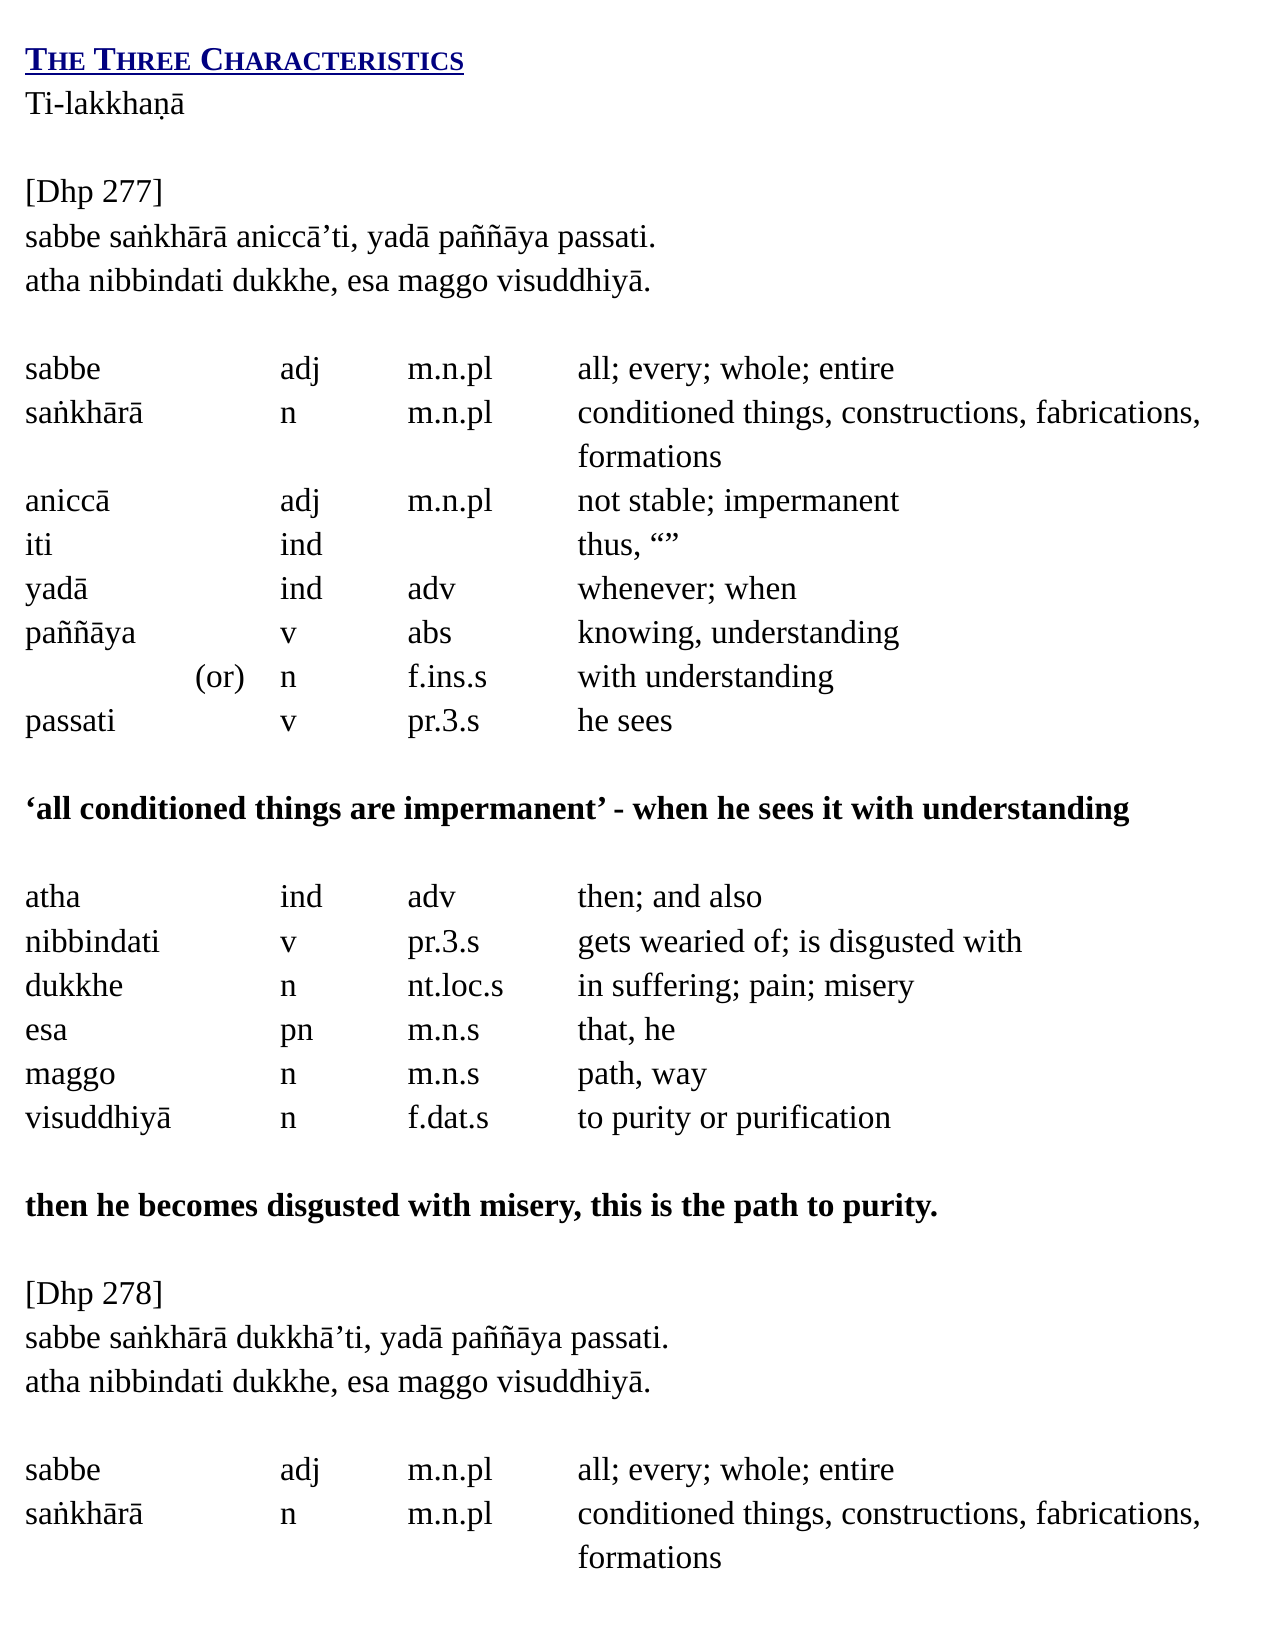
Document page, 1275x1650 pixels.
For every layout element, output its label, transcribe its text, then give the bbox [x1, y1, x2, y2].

text [Dhp 278] [25, 1273, 1253, 1312]
text sabbe adj m.n.pl all; every; whole; entire [25, 348, 1253, 386]
text iti ind thus, “” [25, 524, 1253, 563]
text atha nibbindati dukkhe, esa maggo visuddhiyā. [25, 1361, 1253, 1400]
text paññāya v abs knowing, understanding [25, 612, 1253, 651]
text atha nibbindati dukkhe, esa maggo visuddhiyā. [25, 260, 1253, 298]
text Ti-lakkhaṇā [25, 84, 1253, 122]
text sabbe saṅkhārā aniccā’ti, yadā paññāya passati. [25, 216, 1253, 254]
text then he becomes disgusted with misery, this is the path to purity. [25, 1185, 1253, 1223]
text (or) n f.ins.s with understanding [25, 656, 1253, 695]
text aniccā adj m.n.pl not stable; impermanent [25, 480, 1253, 518]
text passati v pr.3.s he sees [25, 701, 1253, 739]
text saṅkhārā n m.n.pl conditioned things, constructions, fabrications, formations [25, 1494, 1253, 1576]
text visuddhiyā n f.dat.s to purity or purification [25, 1097, 1253, 1135]
text maggo n m.n.s path, way [25, 1053, 1253, 1091]
text yadā ind adv whenever; when [25, 568, 1253, 607]
text sabbe adj m.n.pl all; every; whole; entire [25, 1449, 1253, 1488]
text [Dhp 277] [25, 172, 1253, 210]
text esa pn m.n.s that, he [25, 1009, 1253, 1047]
subtitle The Three Characteristics [25, 39, 1253, 78]
text saṅkhārā n m.n.pl conditioned things, constructions, fabrications, formations [25, 392, 1253, 474]
text atha ind adv then; and also [25, 877, 1253, 915]
text ‘all conditioned things are impermanent’ - when he sees it with understanding [25, 789, 1253, 871]
text nibbindati v pr.3.s gets wearied of; is disgusted with [25, 921, 1253, 959]
text sabbe saṅkhārā dukkhā’ti, yadā paññāya passati. [25, 1317, 1253, 1356]
text dukkhe n nt.loc.s in suffering; pain; misery [25, 965, 1253, 1003]
